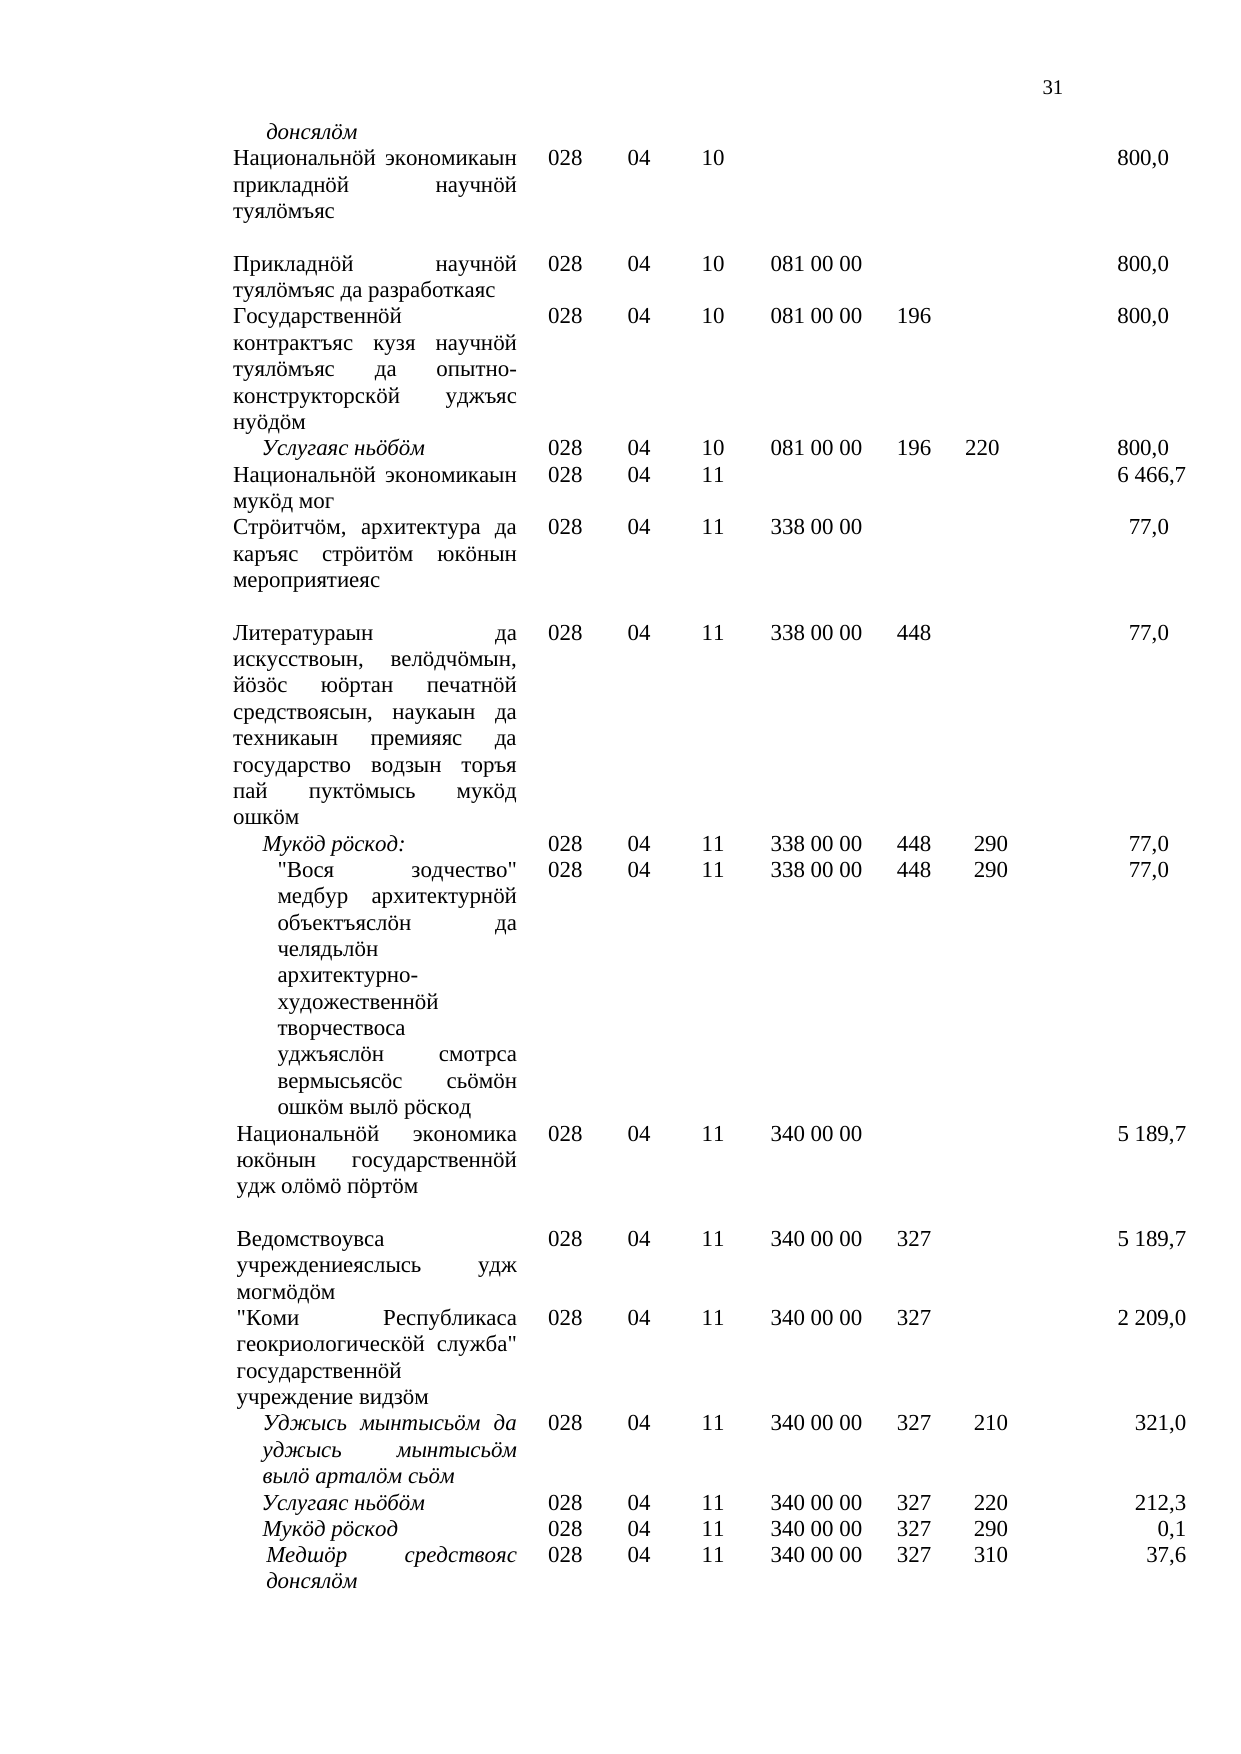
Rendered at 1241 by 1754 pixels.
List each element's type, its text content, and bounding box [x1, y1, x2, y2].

table_cell донсялöм [222, 118, 528, 144]
table_cell Уджысь мынтысьöм да уджысь мынтысьöм вылö арталöм сьöм [222, 1410, 528, 1488]
table_cell [528, 118, 602, 144]
table_cell 081 00 00 [750, 303, 882, 434]
table_cell 340 00 00 [750, 1410, 882, 1488]
table_cell [945, 514, 1019, 619]
table_cell 04 [602, 1225, 676, 1304]
table_cell 028 [528, 1489, 602, 1515]
table_cell Медшöр средствояс донсялöм [222, 1541, 528, 1594]
table_cell 028 [528, 1410, 602, 1488]
table_cell 10 [676, 303, 750, 434]
table_cell 11 [676, 514, 750, 619]
table_cell 800,0 [1019, 303, 1197, 434]
table_cell 04 [602, 303, 676, 434]
table_cell [1197, 1489, 1240, 1515]
table_cell 04 [602, 1410, 676, 1488]
table_cell 028 [528, 1541, 602, 1594]
table_cell [945, 118, 1019, 144]
table_cell 11 [676, 856, 750, 1119]
table_cell 028 [528, 619, 602, 830]
table_cell 081 00 00 [750, 434, 882, 461]
table_cell [945, 1120, 1019, 1225]
table_cell [883, 514, 945, 619]
table_cell 800,0 [1019, 434, 1197, 461]
table_cell 338 00 00 [750, 619, 882, 830]
table_cell 77,0 [1019, 830, 1197, 856]
table_cell 028 [528, 1120, 602, 1225]
table_cell 340 00 00 [750, 1225, 882, 1304]
table_cell 327 [883, 1515, 945, 1541]
table_cell 338 00 00 [750, 856, 882, 1119]
table_cell [602, 118, 676, 144]
table_cell 77,0 [1019, 514, 1197, 619]
table_cell 0,1 [1019, 1515, 1197, 1541]
table_cell [676, 118, 750, 144]
table_cell 04 [602, 1489, 676, 1515]
table_cell 800,0 [1019, 250, 1197, 303]
table_cell 448 [883, 619, 945, 830]
table_cell [1019, 118, 1197, 144]
table_cell 340 00 00 [750, 1120, 882, 1225]
table_cell 028 [528, 856, 602, 1119]
table_cell 04 [602, 514, 676, 619]
table_cell [750, 118, 882, 144]
table_cell Национальнöй экономикаын прикладнöй научнöй туялöмъяс [222, 145, 528, 250]
table_cell "Коми Республикаса геокриологическöй служба" государственнöй учреждение видзöм [222, 1304, 528, 1409]
table_cell 340 00 00 [750, 1304, 882, 1409]
table_cell [945, 145, 1019, 250]
table_cell Услугаяс ньöбöм [222, 434, 528, 461]
table_cell 6 466,7 [1019, 461, 1197, 513]
table_cell [1197, 619, 1240, 830]
table_cell 327 [883, 1410, 945, 1488]
table_cell 10 [676, 434, 750, 461]
table_cell 340 00 00 [750, 1515, 882, 1541]
table_cell 327 [883, 1304, 945, 1409]
table_cell [1197, 1515, 1240, 1541]
table_cell 04 [602, 434, 676, 461]
table_cell 290 [945, 1515, 1019, 1541]
table_cell "Вося зодчество" медбур архитектурнöй объектъяслöн да челядьлöн архитектурно-художественнöй творчествоса уджъяслöн смотрса вермысьясöс сьöмöн ошкöм вылö рöскод [222, 856, 528, 1119]
table_cell 04 [602, 856, 676, 1119]
table_cell 028 [528, 461, 602, 513]
table_cell 11 [676, 1304, 750, 1409]
table_cell 310 [945, 1541, 1019, 1594]
table_cell Стрöитчöм, архитектура да каръяс стрöитöм юкöнын мероприятиеяс [222, 514, 528, 619]
table_cell 77,0 [1019, 619, 1197, 830]
table_cell Услугаяс ньöбöм [222, 1489, 528, 1515]
table_cell [945, 1304, 1019, 1409]
table_cell 327 [883, 1489, 945, 1515]
table_cell 340 00 00 [750, 1489, 882, 1515]
table_cell 338 00 00 [750, 514, 882, 619]
table_cell 028 [528, 1515, 602, 1541]
table_cell 04 [602, 1304, 676, 1409]
table_cell 04 [602, 145, 676, 250]
table_cell Государственнöй контрактъяс кузя научнöй туялöмъяс да опытно-конструкторскöй уджъяс нуöдöм [222, 303, 528, 434]
table_cell 327 [883, 1541, 945, 1594]
table_cell [1197, 461, 1240, 513]
table_cell Прикладнöй научнöй туялöмъяс да разработкаяс [222, 250, 528, 303]
table_cell 5 189,7 [1019, 1120, 1197, 1225]
table_cell [1197, 118, 1240, 144]
table_cell 340 00 00 [750, 1541, 882, 1594]
table_cell 338 00 00 [750, 830, 882, 856]
table_cell 028 [528, 303, 602, 434]
table_cell 028 [528, 145, 602, 250]
table_cell [883, 1120, 945, 1225]
table_cell 028 [528, 514, 602, 619]
table_cell 2 209,0 [1019, 1304, 1197, 1409]
table_cell [1197, 1410, 1240, 1488]
table_cell 220 [945, 434, 1019, 461]
table_cell Ведомствоувса учреждениеяслысь удж могмöдöм [222, 1225, 528, 1304]
table_cell 220 [945, 1489, 1019, 1515]
table_cell 448 [883, 856, 945, 1119]
table_cell 11 [676, 1225, 750, 1304]
table_cell 04 [602, 830, 676, 856]
table_cell [1197, 856, 1240, 1119]
table_cell [1197, 1120, 1240, 1225]
table_cell 327 [883, 1225, 945, 1304]
table_cell [883, 118, 945, 144]
table_cell 11 [676, 619, 750, 830]
table_cell 028 [528, 250, 602, 303]
table_cell [750, 145, 882, 250]
table_cell [883, 250, 945, 303]
table_cell 04 [602, 1515, 676, 1541]
table_cell [1197, 434, 1240, 461]
table_cell [1197, 514, 1240, 619]
table_cell [1197, 830, 1240, 856]
table_cell [1197, 250, 1240, 303]
table_cell Национальнöй экономикаын мукöд мог [222, 461, 528, 513]
table_cell 04 [602, 250, 676, 303]
table_cell 11 [676, 1515, 750, 1541]
table_cell [1197, 1304, 1240, 1409]
table_cell 028 [528, 434, 602, 461]
table_cell 11 [676, 1410, 750, 1488]
table_cell 028 [528, 830, 602, 856]
table_cell 800,0 [1019, 145, 1197, 250]
table_cell 10 [676, 250, 750, 303]
table_cell [1197, 1541, 1240, 1594]
table_cell 04 [602, 1120, 676, 1225]
table_cell Литератураын да искусствоын, велöдчöмын, йöзöс юöртан печатнöй средствоясын, наукаын да техникаын премияяс да государство водзын торъя пай пуктöмысь мукöд ошкöм [222, 619, 528, 830]
table_cell 04 [602, 461, 676, 513]
table_cell 196 [883, 434, 945, 461]
table_cell 028 [528, 1304, 602, 1409]
table_cell 11 [676, 1489, 750, 1515]
table_cell [1197, 303, 1240, 434]
table_cell 081 00 00 [750, 250, 882, 303]
table_cell 37,6 [1019, 1541, 1197, 1594]
table_cell [945, 250, 1019, 303]
table_cell 04 [602, 619, 676, 830]
table_cell 196 [883, 303, 945, 434]
table_cell Мукöд рöскод: [222, 830, 528, 856]
table_cell [945, 1225, 1019, 1304]
table_cell [883, 461, 945, 513]
table_cell 77,0 [1019, 856, 1197, 1119]
table_cell [945, 303, 1019, 434]
table_cell [1197, 145, 1240, 250]
table_cell 290 [945, 856, 1019, 1119]
table_cell 212,3 [1019, 1489, 1197, 1515]
table_cell [1197, 1225, 1240, 1304]
table_cell 210 [945, 1410, 1019, 1488]
table_cell 10 [676, 145, 750, 250]
table_cell 321,0 [1019, 1410, 1197, 1488]
table_cell 028 [528, 1225, 602, 1304]
table_cell 04 [602, 1541, 676, 1594]
table_cell 448 [883, 830, 945, 856]
table_cell Национальнöй экономика юкöнын государственнöй удж олöмö пöртöм [222, 1120, 528, 1225]
table_cell [750, 461, 882, 513]
table_cell [883, 145, 945, 250]
table_cell 11 [676, 461, 750, 513]
table_cell [945, 461, 1019, 513]
table_cell 11 [676, 1120, 750, 1225]
table_cell Мукöд рöскод [222, 1515, 528, 1541]
table_cell 5 189,7 [1019, 1225, 1197, 1304]
table_cell 290 [945, 830, 1019, 856]
table_cell [945, 619, 1019, 830]
table_cell 11 [676, 1541, 750, 1594]
table_cell 11 [676, 830, 750, 856]
